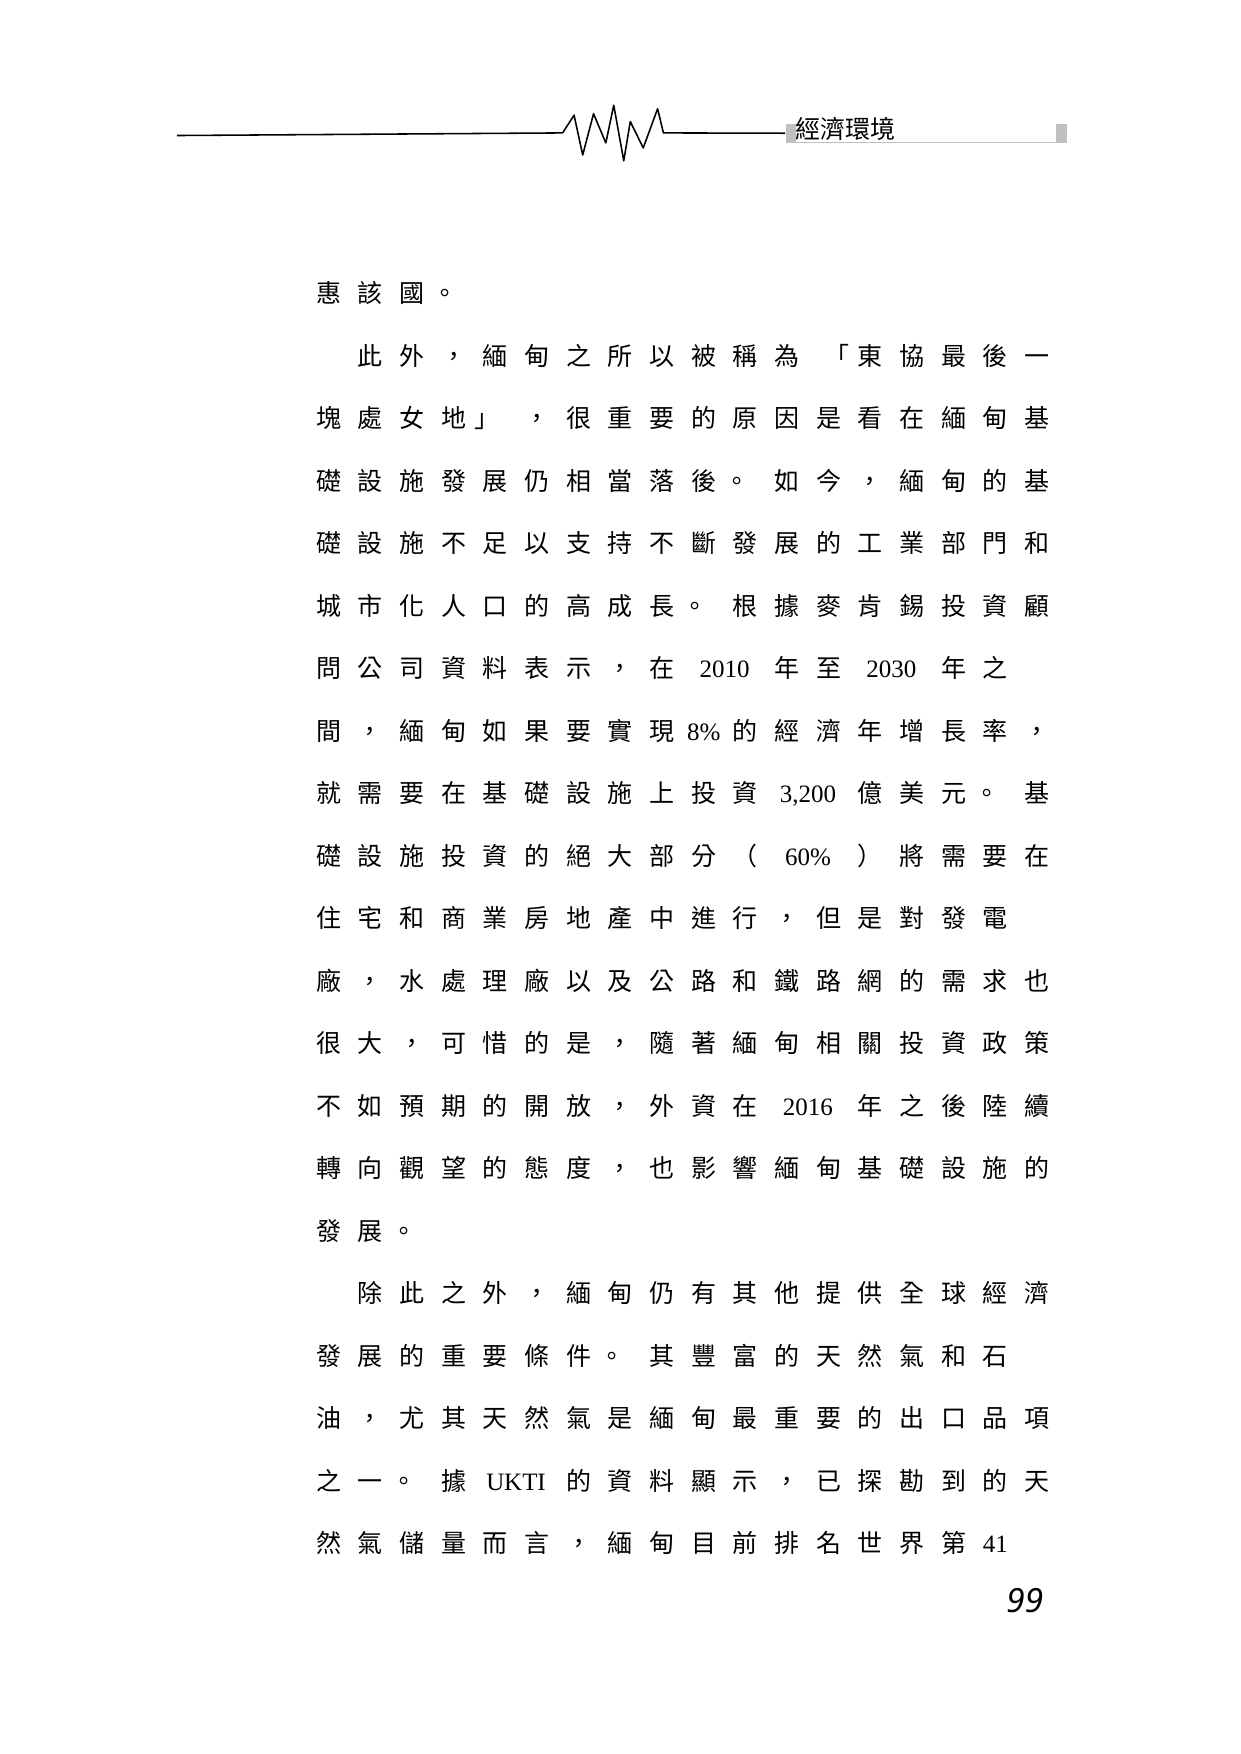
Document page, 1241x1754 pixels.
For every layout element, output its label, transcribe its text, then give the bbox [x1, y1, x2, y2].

text 此外，緬甸之所以被稱為「東協最後一塊處女地」，很重要的原因是看在緬甸基礎設施發展仍相當落後。如今，緬甸的基礎設施不足以支持不斷發展的工業部門和城市化人口的高成長。根據麥肯錫投資顧問公司資料表示，在2010年至2030年之間，緬甸如果要實現8%的經濟年增長率，就需要在基礎設施上投資3,200億美元。基礎設施投資的絕大部分（60%）將需要在住宅和商業房地產中進行，但是對發電廠，水處理廠以及公路和鐵路網的需求也很大，可惜的是，隨著緬甸相關投資政策不如預期的開放，外資在2016年之後陸續轉向觀望的態度，也影響緬甸基礎設施的發展。 [281, 313, 1058, 1250]
text 除此之外，緬甸仍有其他提供全球經濟發展的重要條件。其豐富的天然氣和石油，尤其天然氣是緬甸最重要的出口品項之一。據UKTI的資料顯示，已探勘到的天然氣儲量而言，緬甸目前排名世界第41 [281, 1250, 1058, 1563]
text 惠該國。 [281, 250, 1058, 313]
